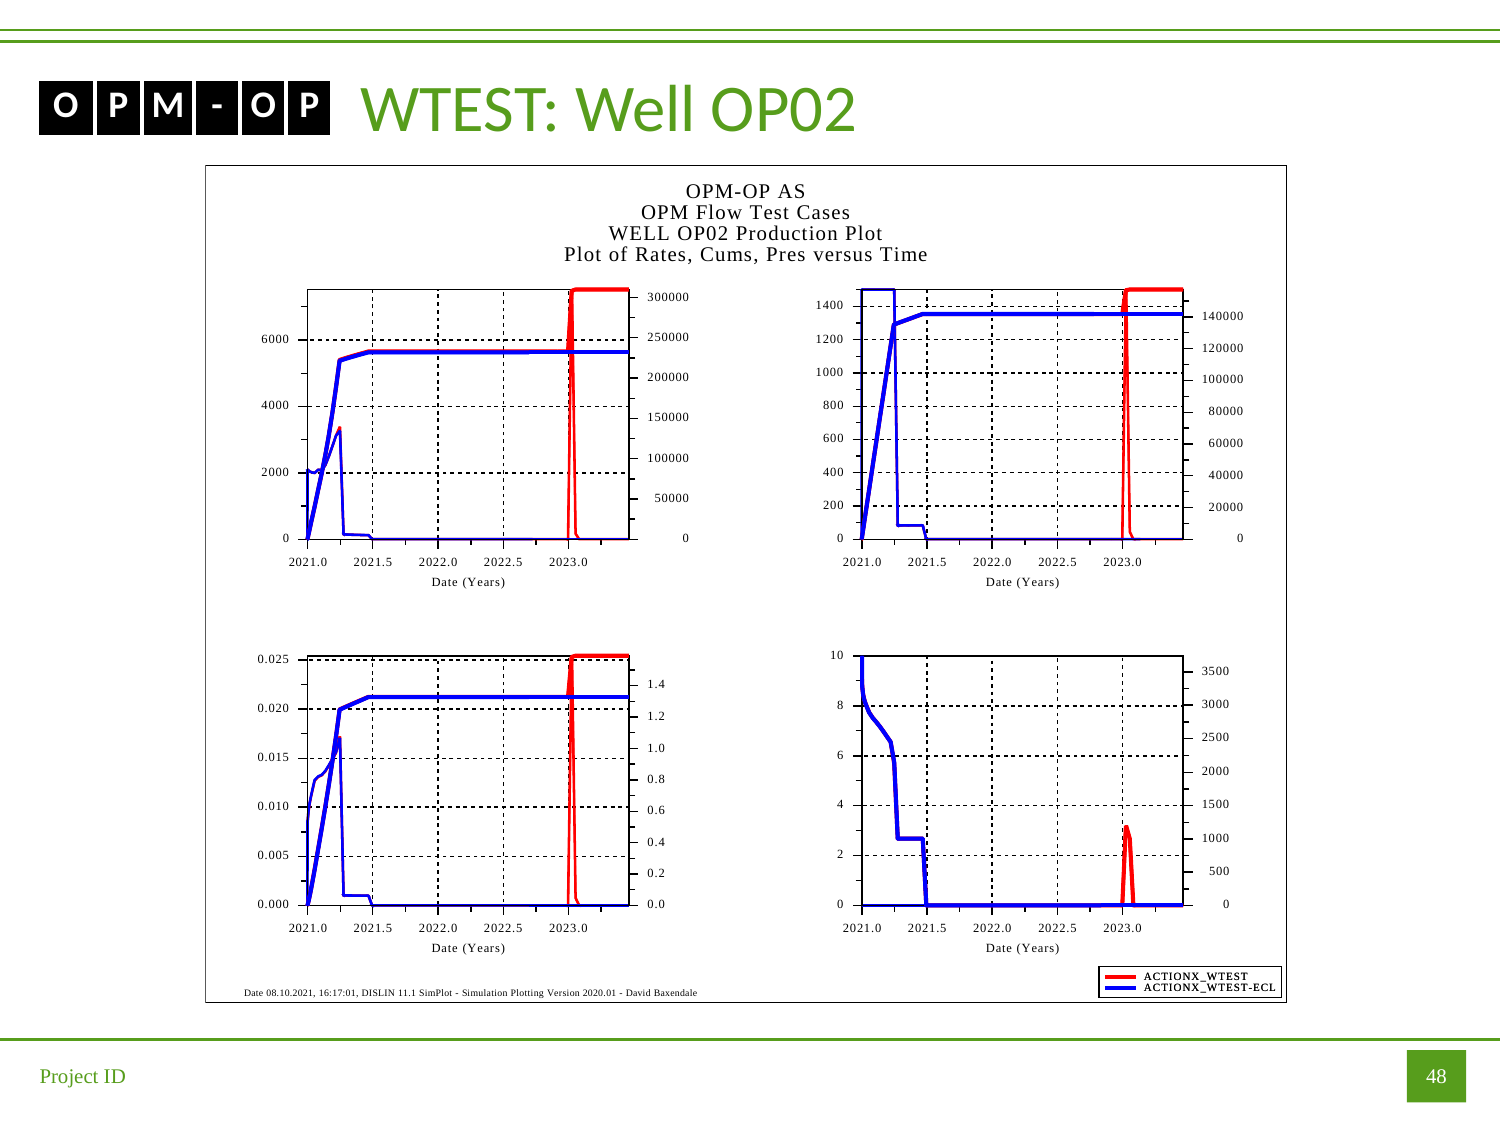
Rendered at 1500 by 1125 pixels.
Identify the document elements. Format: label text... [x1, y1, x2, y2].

picture [205, 165, 1391, 1004]
title WTEST: well OP02 [360, 77, 1425, 153]
